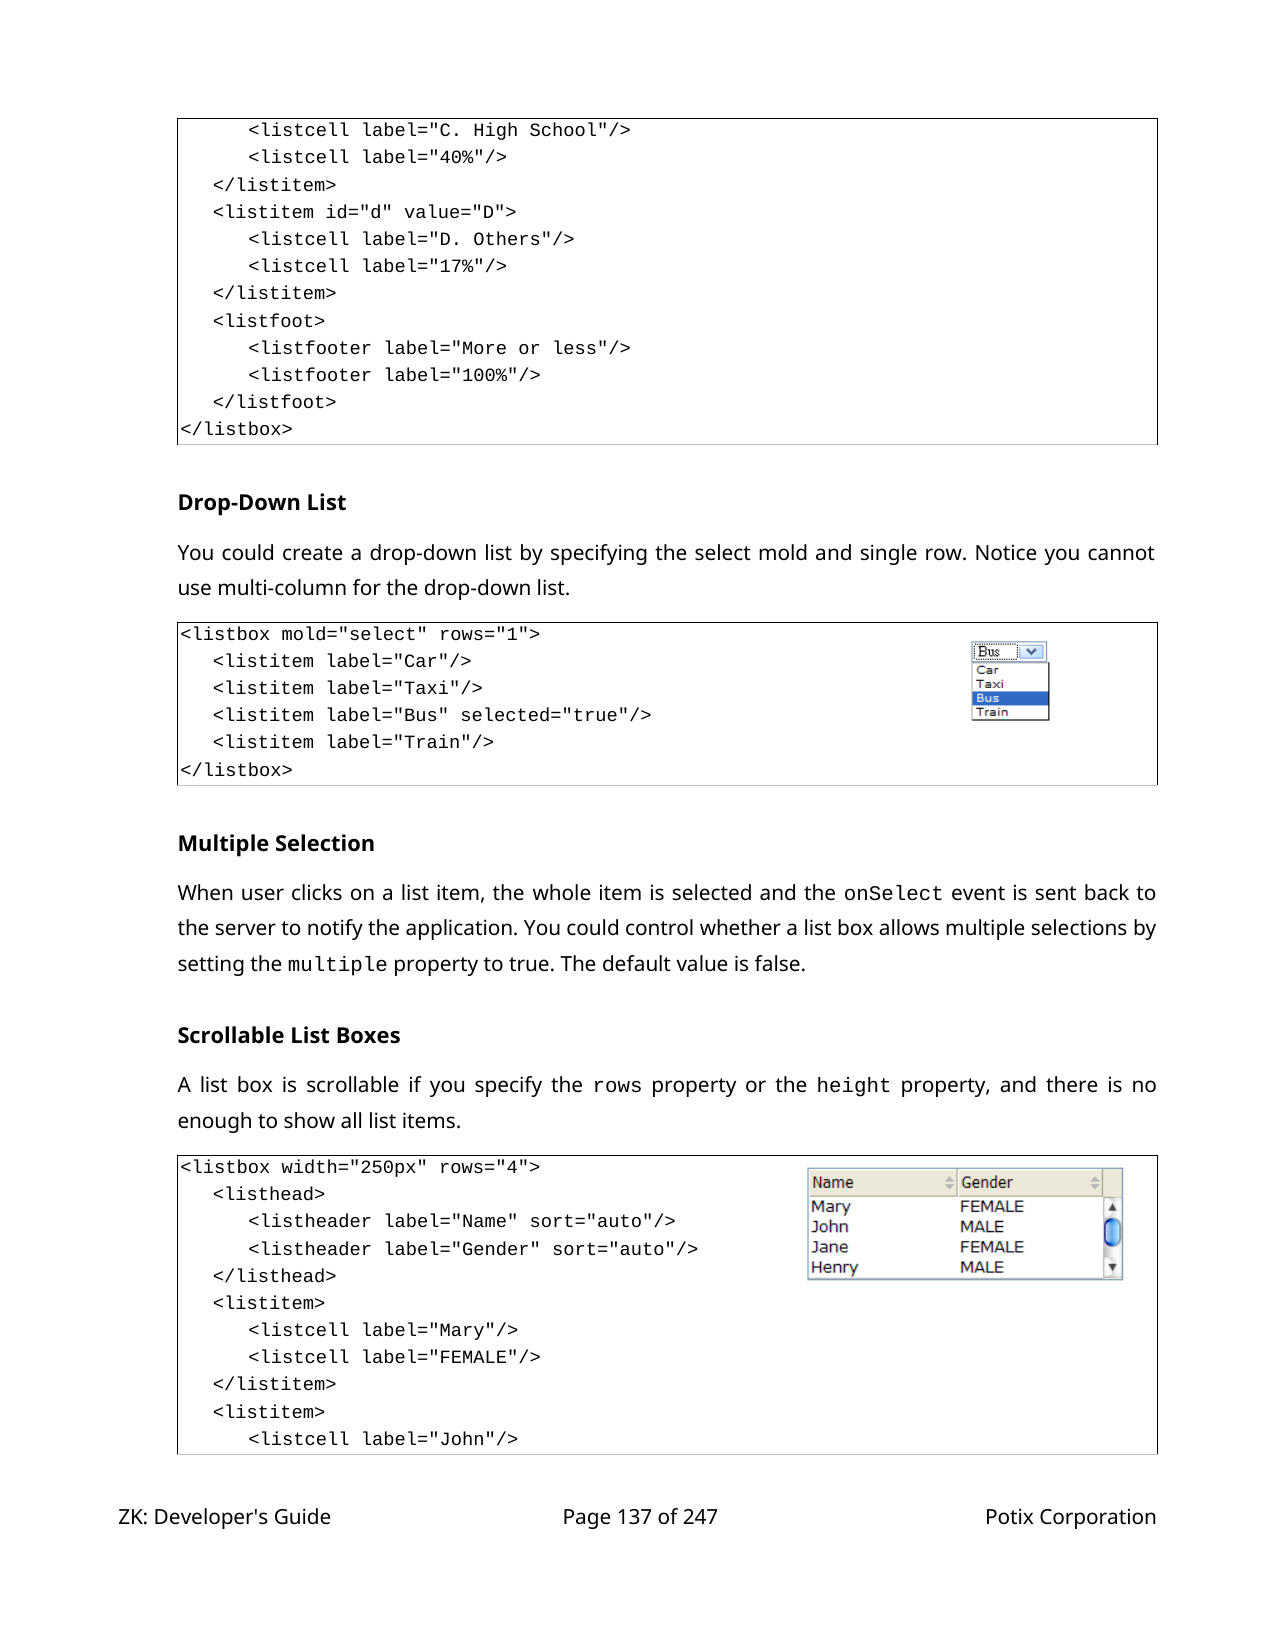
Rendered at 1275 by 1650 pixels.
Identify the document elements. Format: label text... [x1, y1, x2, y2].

text </listhead> [178, 1263, 1157, 1288]
text <listfooter label="More or less"/> [178, 336, 1157, 360]
text <listcell label="D. Others"/> [178, 227, 1157, 251]
text <listheader label="Gender" sort="auto"/> [178, 1236, 805, 1261]
text <listcell label="40%"/> [178, 145, 1157, 169]
text <listitem> [178, 1291, 1157, 1315]
text You could create a drop-down list by specifying the select mold and single row. Notice you cannot use multi-column for the drop-down list. [177, 538, 1157, 601]
text <listitem id="d" value="D"> [178, 200, 1157, 224]
text </listitem> [178, 172, 1157, 197]
text </listfoot> [178, 390, 1157, 414]
text <listitem label="Car"/> [178, 649, 968, 673]
text <listitem label="Train"/> [178, 730, 1157, 755]
text <listhead> [178, 1182, 805, 1206]
text <listitem label="Taxi"/> [178, 676, 968, 700]
text <listcell label="Mary"/> [178, 1318, 1157, 1342]
subtitle Drop-Down List [177, 487, 1157, 517]
subtitle Multiple Selection [177, 827, 1157, 857]
picture [968, 640, 1053, 723]
text When user clicks on a list item, the whole item is selected and the onSelect event is sent back to the server to notify the application. You could control whether a list box allows multiple selections by setting the multiple property to true. The default value is false. [177, 878, 1157, 977]
text <listcell label="FEMALE"/> [178, 1345, 1157, 1369]
text <listcell label="17%"/> [178, 254, 1157, 278]
text <listheader label="Name" sort="auto"/> [178, 1209, 805, 1233]
subtitle Scrollable List Boxes [177, 1020, 1157, 1050]
picture [805, 1165, 1127, 1283]
text [1053, 649, 1157, 673]
text <listcell label="C. High School"/> [178, 119, 1157, 142]
text <listfoot> [178, 308, 1157, 333]
text </listitem> [178, 1372, 1157, 1397]
text <listitem label="Bus" selected="true"/> [178, 703, 1157, 727]
text </listitem> [178, 281, 1157, 306]
text [1053, 676, 1157, 700]
text <listbox width="250px" rows="4"> [178, 1156, 1157, 1179]
text </listbox> [178, 417, 1157, 444]
text </listbox> [178, 758, 1157, 785]
text <listbox mold="select" rows="1"> [178, 623, 1157, 646]
text <listcell label="John"/> [178, 1427, 1157, 1454]
text <listitem> [178, 1399, 1157, 1424]
text <listfooter label="100%"/> [178, 363, 1157, 387]
text [1127, 1182, 1157, 1206]
text A list box is scrollable if you specify the rows property or the height property, and there is no enough to show all list items. [177, 1070, 1157, 1134]
